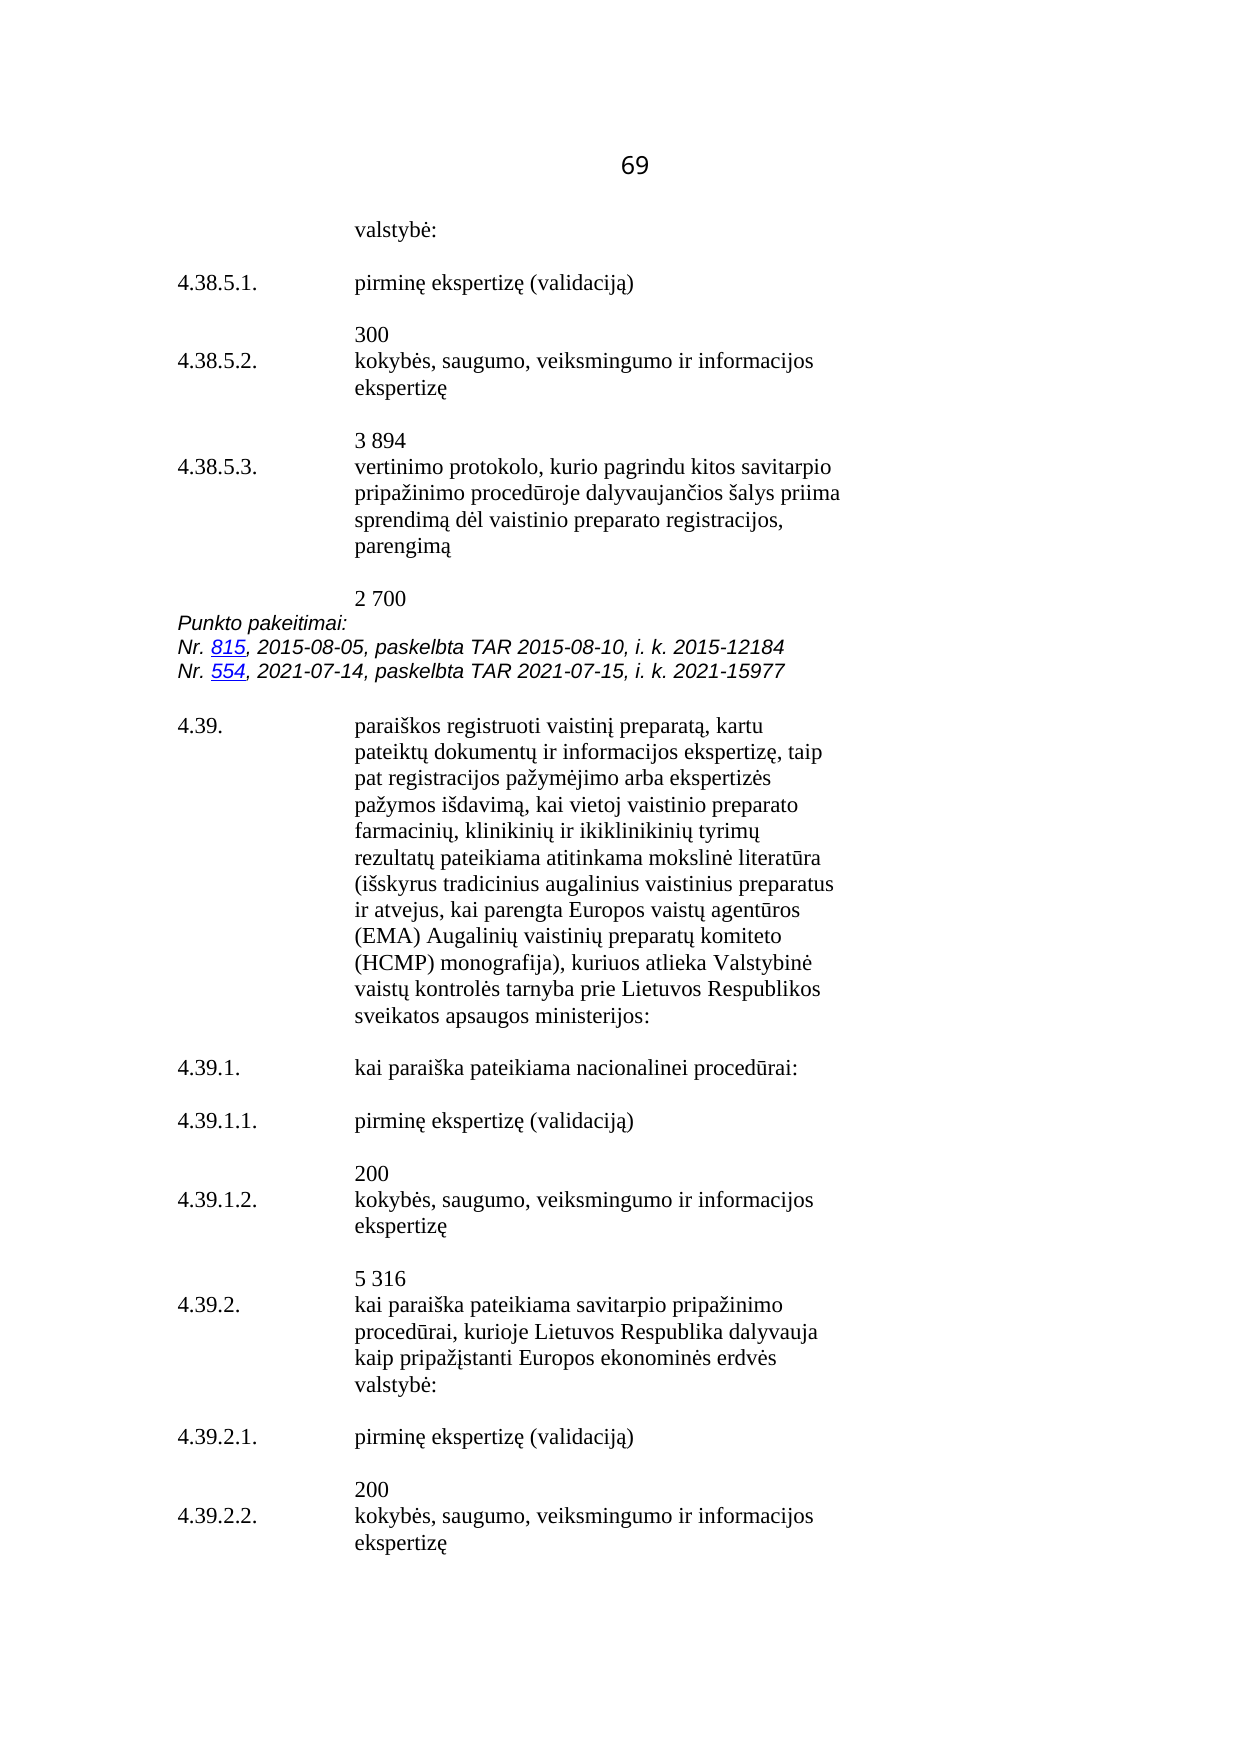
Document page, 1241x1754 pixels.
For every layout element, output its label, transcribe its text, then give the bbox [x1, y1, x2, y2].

text Punkto pakeitimai: [177, 611, 1092, 635]
text 4.39.2.1. pirminę ekspertizę (validaciją) 200 [177, 1423, 841, 1502]
text 4.38.5.1. pirminę ekspertizę (validaciją) 300 [177, 268, 841, 348]
text 4.39.1.2. kokybės, saugumo, veiksmingumo ir informacijos ekspertizę 5 316 [177, 1186, 841, 1292]
text 4.38.5.2. kokybės, saugumo, veiksmingumo ir informacijos ekspertizę 3 894 [177, 348, 841, 453]
text 4.39.2. kai paraiška pateikiama savitarpio pripažinimo procedūrai, kurioje Lietuvos Respublika dalyvauja kaip pripažįstanti Europos ekonominės erdvės valstybė: [177, 1292, 841, 1423]
text 4.38.5.3. vertinimo protokolo, kurio pagrindu kitos savitarpio pripažinimo procedūroje dalyvaujančios šalys priima sprendimą dėl vaistinio preparato registracijos, parengimą 2 700 [177, 453, 841, 611]
text valstybė: [177, 216, 841, 268]
text 4.39. paraiškos registruoti vaistinį preparatą, kartu pateiktų dokumentų ir informacijos ekspertizę, taip pat registracijos pažymėjimo arba ekspertizės pažymos išdavimą, kai vietoj vaistinio preparato farmacinių, klinikinių ir ikiklinikinių tyrimų rezultatų pateikiama atitinkama mokslinė literatūra (išskyrus tradicinius augalinius vaistinius preparatus ir atvejus, kai parengta Europos vaistų agentūros (EMA) Augalinių vaistinių preparatų komiteto (HCMP) monografija), kuriuos atlieka Valstybinė vaistų kontrolės tarnyba prie Lietuvos Respublikos sveikatos apsaugos ministerijos: [177, 712, 841, 1054]
text Nr. 554, 2021-07-14, paskelbta TAR 2021-07-15, i. k. 2021-15977 [177, 659, 1092, 683]
text 4.39.2.2. kokybės, saugumo, veiksmingumo ir informacijos ekspertizę [177, 1502, 841, 1555]
text 4.39.1. kai paraiška pateikiama nacionalinei procedūrai: [177, 1054, 841, 1107]
text Nr. 815, 2015-08-05, paskelbta TAR 2015-08-10, i. k. 2015-12184 [177, 635, 1092, 659]
text 4.39.1.1. pirminę ekspertizę (validaciją) 200 [177, 1107, 841, 1186]
